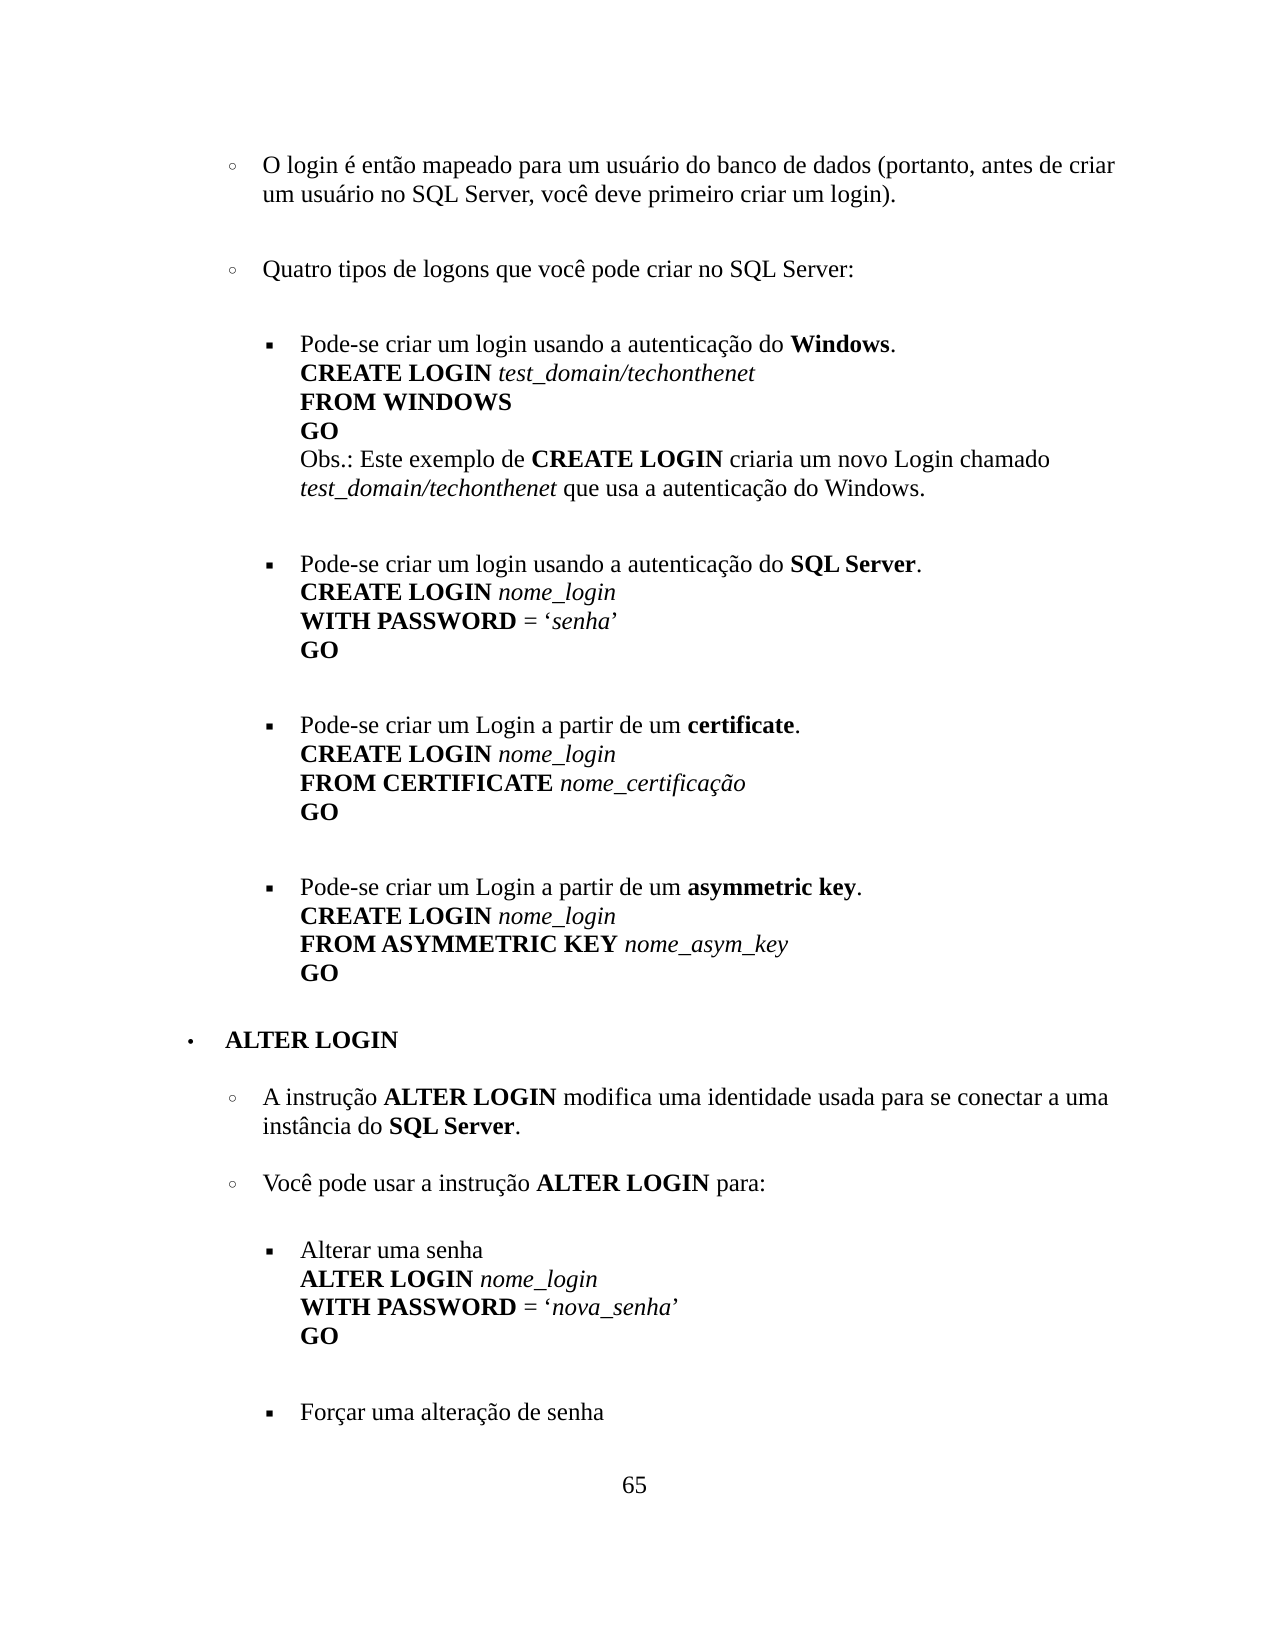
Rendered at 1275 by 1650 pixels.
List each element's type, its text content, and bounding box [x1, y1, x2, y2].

list Pode-se criar um Login a partir de um asymmetric key. CREATE LOGIN nome_login FROM ASYMMETRIC KEY nome_asym_key GO [262, 872, 1125, 1016]
list A instrução ALTER LOGIN modifica uma identidade usada para se conectar a uma instância do SQL Server. [225, 1082, 1125, 1168]
list Pode-se criar um Login a partir de um certificate. CREATE LOGIN nome_login FROM CERTIFICATE nome_certificação GO [262, 710, 1125, 854]
list Pode-se criar um login usando a autenticação do SQL Server. CREATE LOGIN nome_login WITH PASSWORD = ‘senha’ GO [262, 549, 1125, 692]
list Quatro tipos de logons que você pode criar no SQL Server: [225, 254, 1125, 312]
list Alterar uma senha ALTER LOGIN nome_login WITH PASSWORD = ‘nova_senha’ GO [262, 1235, 1125, 1379]
list O login é então mapeado para um usuário do banco de dados (portanto, antes de criar um usuário no SQL Server, você deve primeiro criar um login). [225, 150, 1125, 236]
list Pode-se criar um login usando a autenticação do Windows. CREATE LOGIN test_domain/techonthenet FROM WINDOWS GO Obs.: Este exemplo de CREATE LOGIN criaria um novo Login chamado test_domain/techonthenet que usa a autenticação do Windows. [262, 329, 1125, 531]
list ALTER LOGIN [187, 1025, 1125, 1082]
list Você pode usar a instrução ALTER LOGIN para: [225, 1168, 1125, 1226]
list Forçar uma alteração de senha [262, 1397, 1125, 1425]
